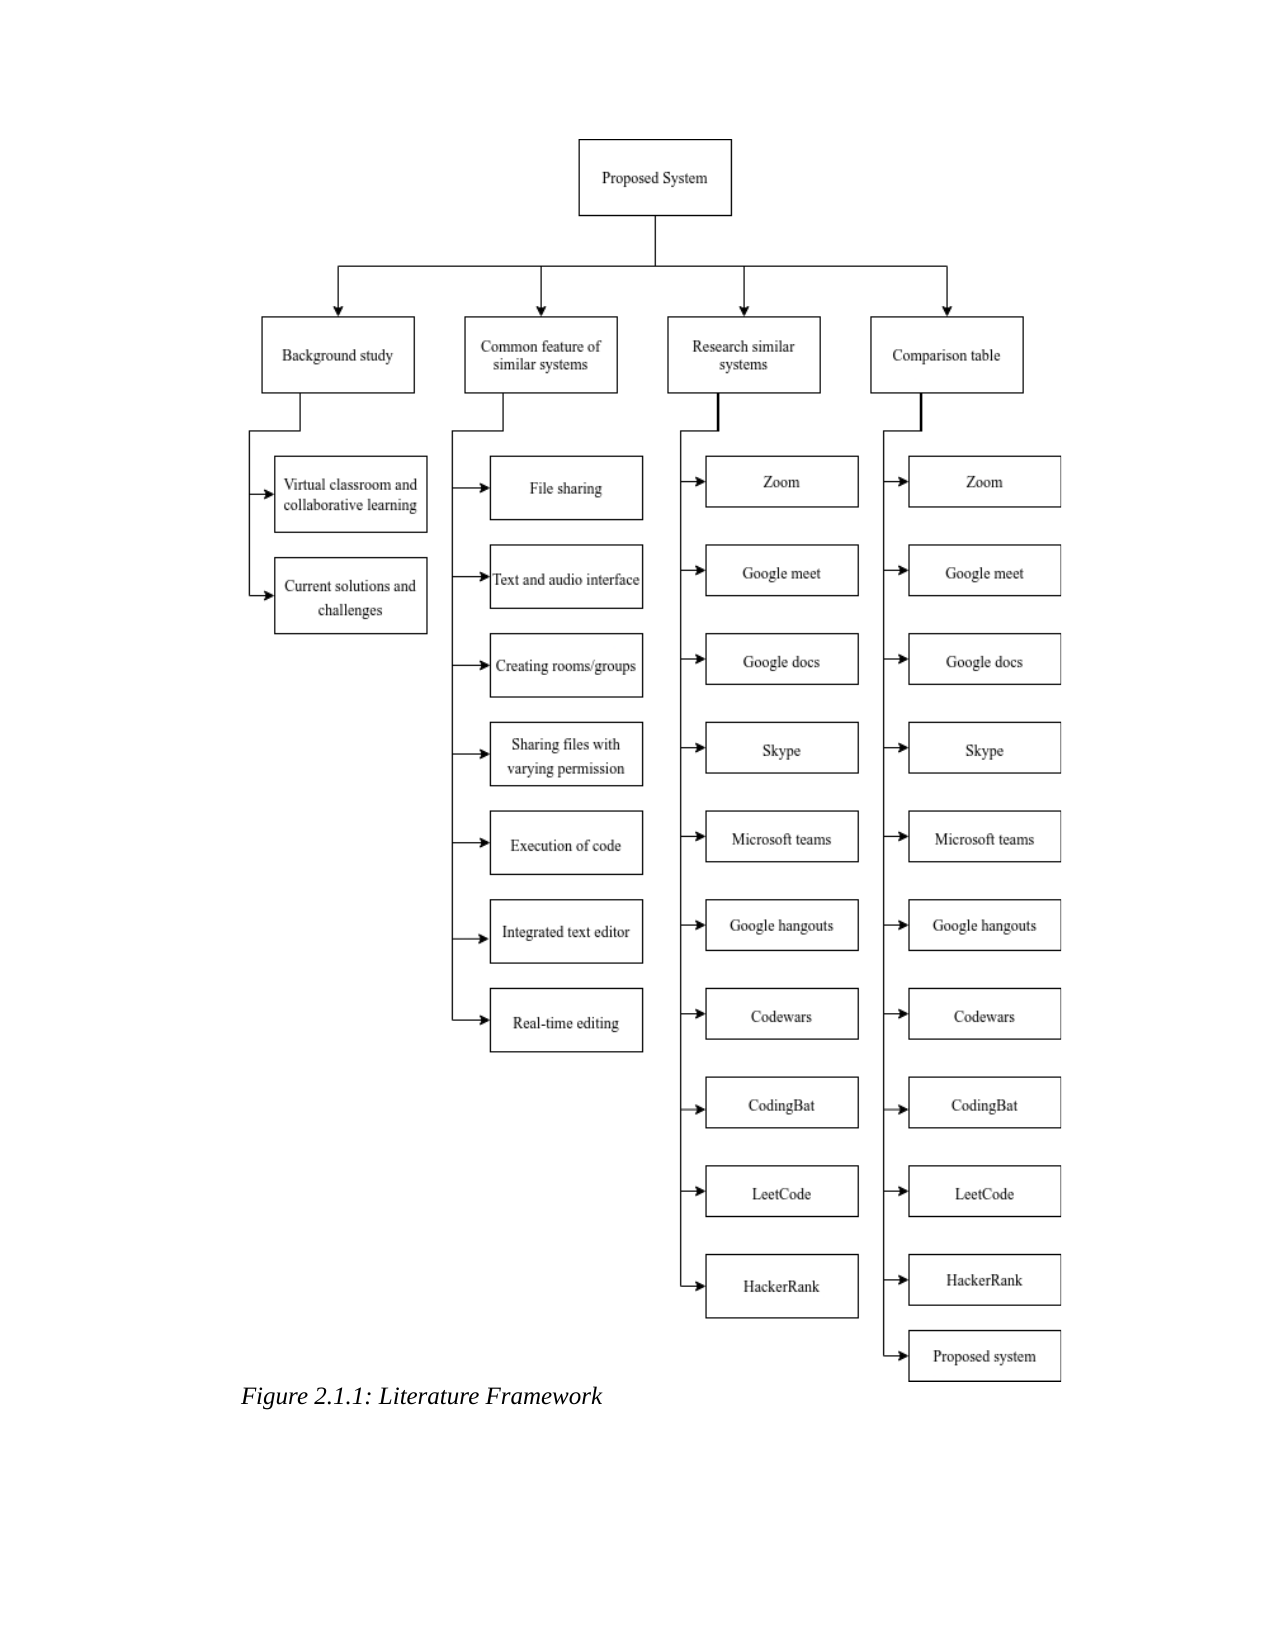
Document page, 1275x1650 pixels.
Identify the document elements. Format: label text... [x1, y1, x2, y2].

text Figure 2.1.1: Literature Framework [241, 1382, 1061, 1410]
picture [240, 139, 1062, 1382]
